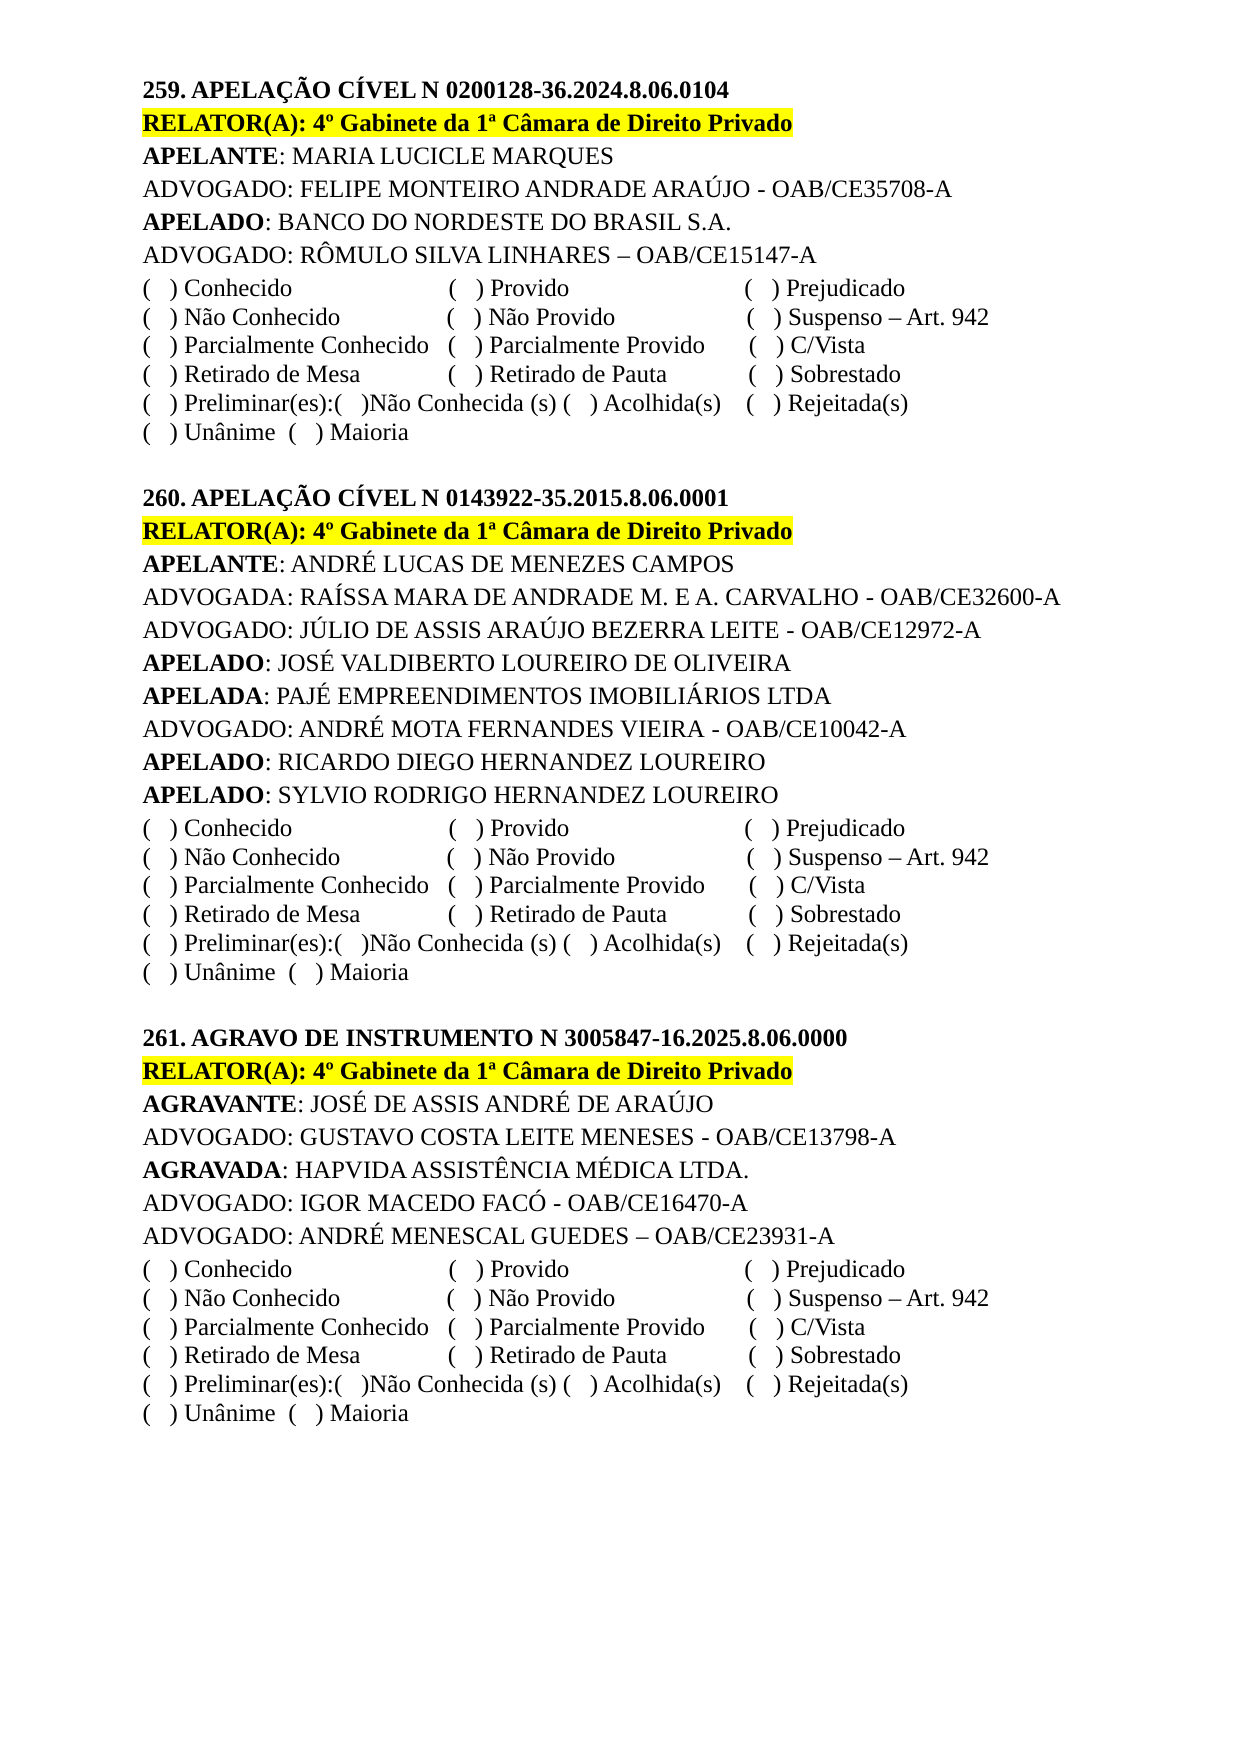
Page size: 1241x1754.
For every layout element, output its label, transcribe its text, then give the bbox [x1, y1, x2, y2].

text ( ) Parcialmente Conhecido ( ) Parcialmente Provido ( ) C/Vista [142, 1312, 1158, 1340]
text ( ) Unânime ( ) Maioria 260. APELAÇÃO CÍVEL N 0143922-35.2015.8.06.0001 RELATOR(A): 4º Gabinete da 1ª Câmara de Direito Privado APELANTE: ANDRÉ LUCAS DE MENEZES CAMPOS ADVOGADA: RAÍSSA MARA DE ANDRADE M. E A. CARVALHO - OAB/CE32600-A ADVOGADO: JÚLIO DE ASSIS ARAÚJO BEZERRA LEITE - OAB/CE12972-A APELADO: JOSÉ VALDIBERTO LOUREIRO DE OLIVEIRA APELADA: PAJÉ EMPREENDIMENTOS IMOBILIÁRIOS LTDA ADVOGADO: ANDRÉ MOTA FERNANDES VIEIRA - OAB/CE10042-A APELADO: RICARDO DIEGO HERNANDEZ LOUREIRO APELADO: SYLVIO RODRIGO HERNANDEZ LOUREIRO [142, 417, 1141, 809]
text ( ) Retirado de Mesa ( ) Retirado de Pauta ( ) Sobrestado [142, 899, 1158, 928]
text 259. APELAÇÃO CÍVEL N 0200128-36.2024.8.06.0104 RELATOR(A): 4º Gabinete da 1ª Câmara de Direito Privado APELANTE: MARIA LUCICLE MARQUES ADVOGADO: FELIPE MONTEIRO ANDRADE ARAÚJO - OAB/CE35708-A APELADO: BANCO DO NORDESTE DO BRASIL S.A. ADVOGADO: RÔMULO SILVA LINHARES – OAB/CE15147-A [142, 75, 1141, 269]
text ( ) Conhecido ( ) Provido ( ) Prejudicado [142, 813, 1141, 842]
text ( ) Parcialmente Conhecido ( ) Parcialmente Provido ( ) C/Vista [142, 871, 1158, 899]
text ( ) Não Conhecido ( ) Não Provido ( ) Suspenso – Art. 942 [142, 302, 1158, 331]
text ( ) Preliminar(es):( )Não Conhecida (s) ( ) Acolhida(s) ( ) Rejeitada(s) [142, 928, 1158, 957]
text ( ) Preliminar(es):( )Não Conhecida (s) ( ) Acolhida(s) ( ) Rejeitada(s) [142, 388, 1158, 417]
text ( ) Conhecido ( ) Provido ( ) Prejudicado [142, 273, 1141, 302]
text ( ) Parcialmente Conhecido ( ) Parcialmente Provido ( ) C/Vista [142, 331, 1158, 359]
text ( ) Não Conhecido ( ) Não Provido ( ) Suspenso – Art. 942 [142, 842, 1158, 871]
text ( ) Unânime ( ) Maioria [142, 1398, 1141, 1493]
text ( ) Conhecido ( ) Provido ( ) Prejudicado [142, 1254, 1141, 1283]
text ( ) Preliminar(es):( )Não Conhecida (s) ( ) Acolhida(s) ( ) Rejeitada(s) [142, 1369, 1158, 1398]
text ( ) Não Conhecido ( ) Não Provido ( ) Suspenso – Art. 942 [142, 1283, 1158, 1312]
text ( ) Retirado de Mesa ( ) Retirado de Pauta ( ) Sobrestado [142, 359, 1158, 388]
text ( ) Unânime ( ) Maioria 261. AGRAVO DE INSTRUMENTO N 3005847-16.2025.8.06.0000 RELATOR(A): 4º Gabinete da 1ª Câmara de Direito Privado AGRAVANTE: JOSÉ DE ASSIS ANDRÉ DE ARAÚJO ADVOGADO: GUSTAVO COSTA LEITE MENESES - OAB/CE13798-A AGRAVADA: HAPVIDA ASSISTÊNCIA MÉDICA LTDA. ADVOGADO: IGOR MACEDO FACÓ - OAB/CE16470-A ADVOGADO: ANDRÉ MENESCAL GUEDES – OAB/CE23931-A [142, 957, 1141, 1250]
text ( ) Retirado de Mesa ( ) Retirado de Pauta ( ) Sobrestado [142, 1340, 1158, 1369]
